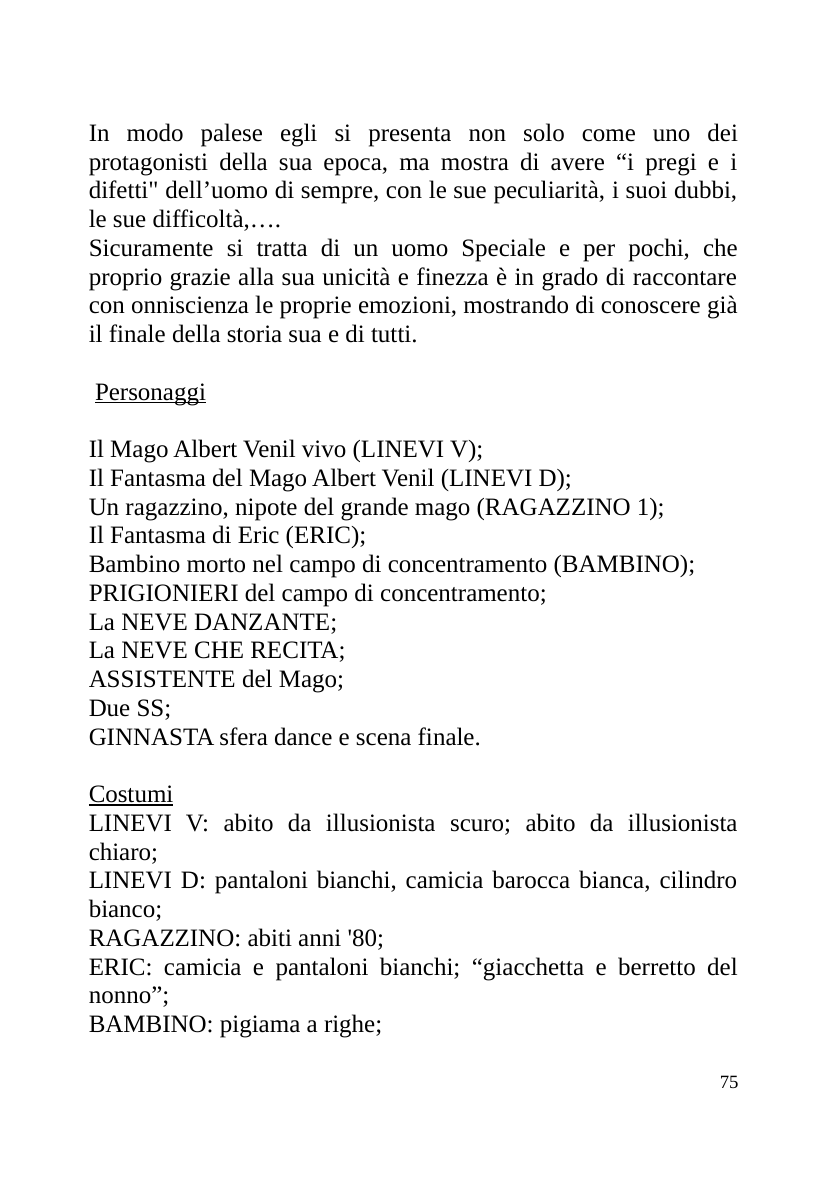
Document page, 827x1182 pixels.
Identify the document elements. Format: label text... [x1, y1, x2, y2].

text In modo palese egli si presenta non solo come uno dei protagonisti della sua epoca, ma mostra di avere “i pregi e i difetti" dell’uomo di sempre, con le sue peculiarità, i suoi dubbi, le sue difficoltà,…. [88, 118, 738, 233]
text Il Mago Albert Venil vivo (LINEVI V); [88, 434, 738, 463]
text Il Fantasma del Mago Albert Venil (LINEVI D); [88, 463, 738, 492]
text PRIGIONIERI del campo di concentramento; [88, 578, 738, 607]
text La NEVE CHE RECITA; [88, 636, 738, 664]
text ASSISTENTE del Mago; [88, 664, 738, 693]
text Sicuramente si tratta di un uomo Speciale e per pochi, che proprio grazie alla sua unicità e finezza è in grado di raccontare con onniscienza le proprie emozioni, mostrando di conoscere già il finale della storia sua e di tutti. [88, 233, 738, 348]
text Un ragazzino, nipote del grande mago (RAGAZZINO 1); [88, 492, 738, 521]
text Personaggi [88, 377, 738, 406]
text RAGAZZINO: abiti anni '80; [88, 923, 738, 952]
text Due SS; [88, 693, 738, 722]
text La NEVE DANZANTE; [88, 607, 738, 636]
text Il Fantasma di Eric (ERIC); [88, 521, 738, 549]
text Bambino morto nel campo di concentramento (BAMBINO); [88, 549, 738, 578]
text Costumi [88, 779, 738, 808]
text LINEVI D: pantaloni bianchi, camicia barocca bianca, cilindro bianco; [88, 866, 738, 923]
text BAMBINO: pigiama a righe; [88, 1009, 738, 1038]
text GINNASTA sfera dance e scena finale. [88, 722, 738, 751]
text ERIC: camicia e pantaloni bianchi; “giacchetta e berretto del nonno”; [88, 952, 738, 1009]
text LINEVI V: abito da illusionista scuro; abito da illusionista chiaro; [88, 808, 738, 866]
